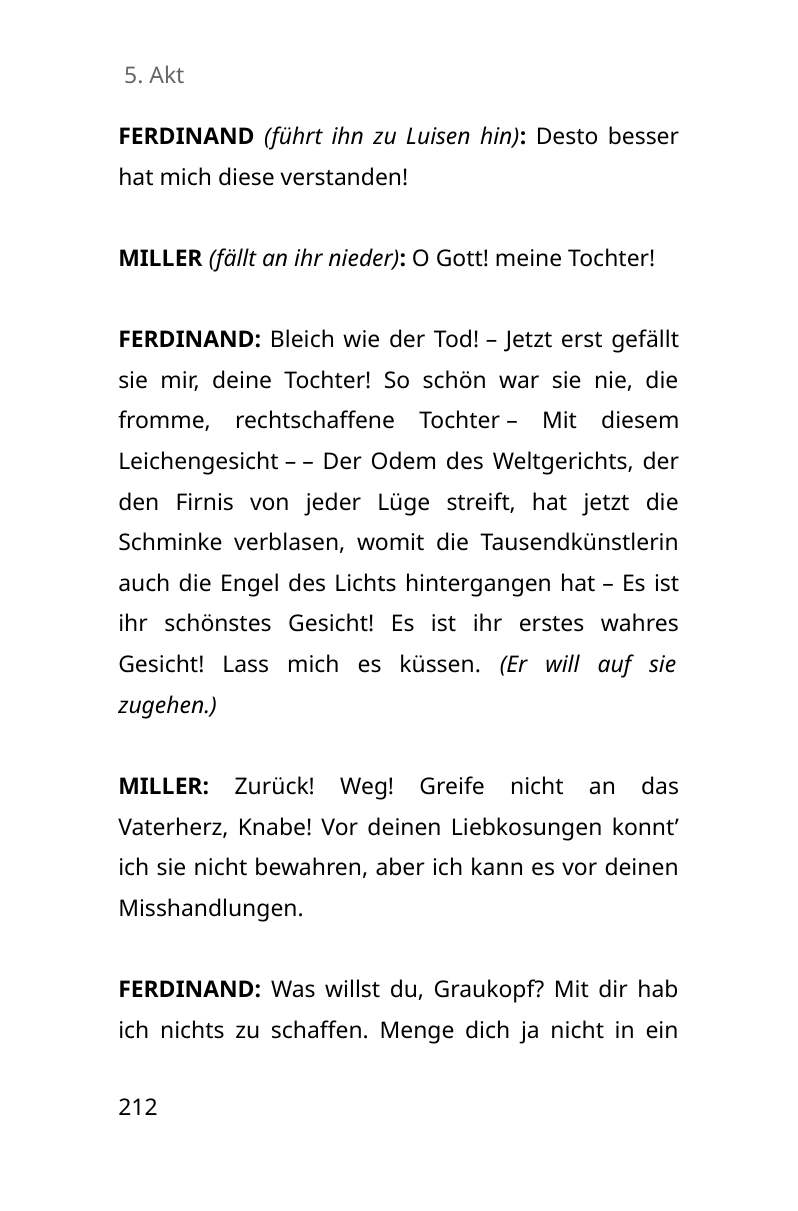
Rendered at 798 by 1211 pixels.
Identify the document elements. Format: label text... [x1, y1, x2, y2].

text MILLER: Zurück! Weg! Greife nicht an das Vaterherz, Knabe! Vor deinen Liebkosungen konnt’ ich sie nicht bewahren, aber ich kann es vor deinen Misshandlungen. [118, 741, 679, 923]
text FERDINAND: Was willst du, Graukopf? Mit dir hab ich nichts zu schaffen. Menge dich ja nicht in ein [118, 944, 679, 1045]
text MILLER (fällt an ihr nieder): O Gott! meine Tochter! [118, 213, 679, 273]
text FERDINAND (führt ihn zu Luisen hin): Desto besser hat mich diese verstanden! [118, 120, 679, 192]
text FERDINAND: Bleich wie der Tod! – Jetzt erst gefällt sie mir, deine Tochter! So schön war sie nie, die fromme, rechtschaffene Tochter – Mit diesem Leichengesicht – – Der Odem des Weltgerichts, der den Firnis von jeder Lüge streift, hat jetzt die Schminke verblasen, womit die Tausendkünstlerin auch die Engel des Lichts hintergangen hat – Es ist ihr schönstes Gesicht! Es ist ihr erstes wahres Gesicht! Lass mich es küssen. (Er will auf sie zugehen.) [118, 294, 679, 720]
